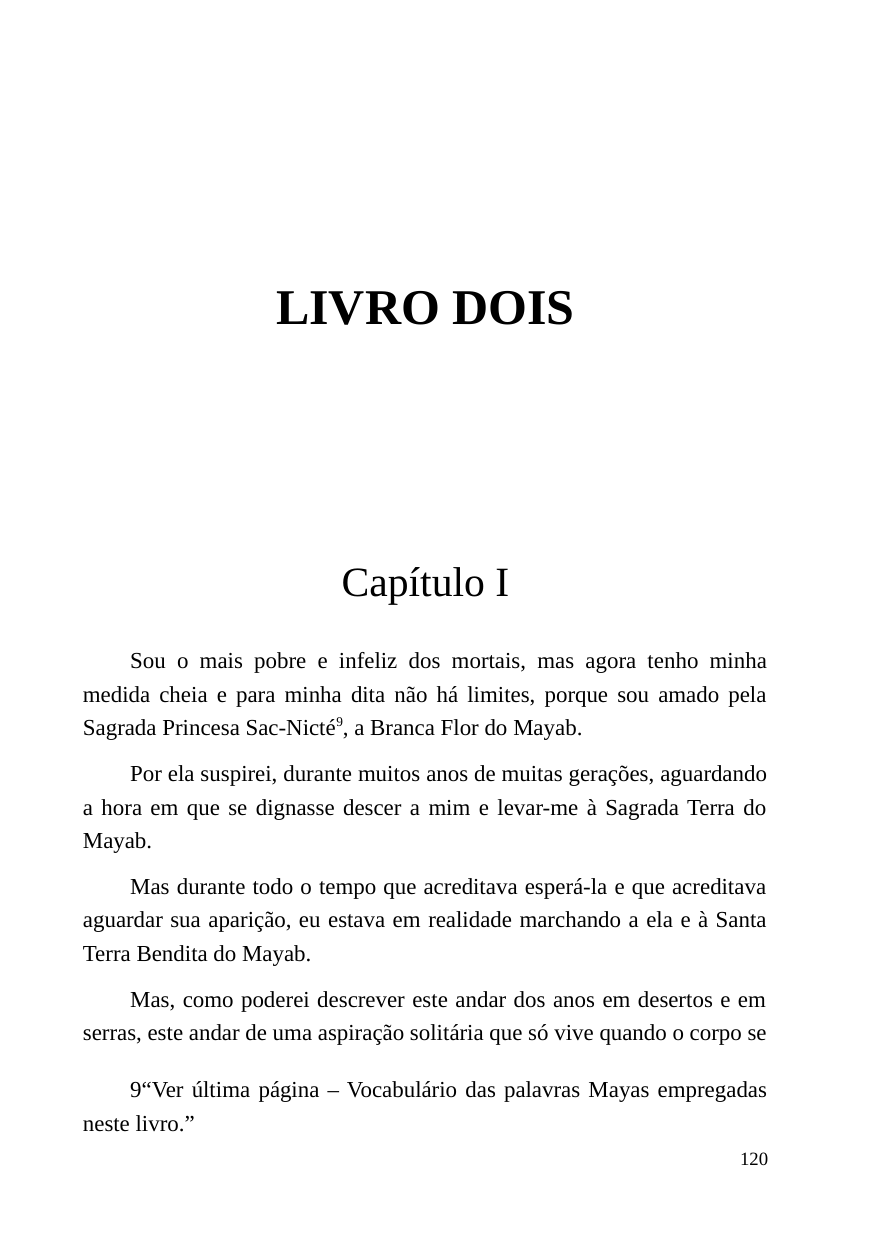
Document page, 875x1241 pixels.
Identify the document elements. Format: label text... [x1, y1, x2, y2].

text Por ela suspirei, durante muitos anos de muitas gerações, aguardando a hora em que se dignasse descer a mim e levar-me à Sagrada Terra do Mayab. [83, 760, 768, 853]
subtitle Capítulo I [83, 557, 768, 605]
subtitle LIVRO DOIS [83, 277, 768, 335]
text Mas durante todo o tempo que acreditava esperá-la e que acreditava aguardar sua aparição, eu estava em realidade marchando a ela e à Santa Terra Bendita do Mayab. [83, 873, 768, 966]
text Mas, como poderei descrever este andar dos anos em desertos e em serras, este andar de uma aspiração solitária que só vive quando o corpo se [83, 986, 768, 1046]
text “Ver última página – Vocabulário das palavras Mayas empregadas neste livro.” [83, 1076, 768, 1136]
text Sou o mais pobre e infeliz dos mortais, mas agora tenho minha medida cheia e para minha dita não há limites, porque sou amado pela Sagrada Princesa Sac-Nicté, a Branca Flor do Mayab. [83, 647, 768, 741]
